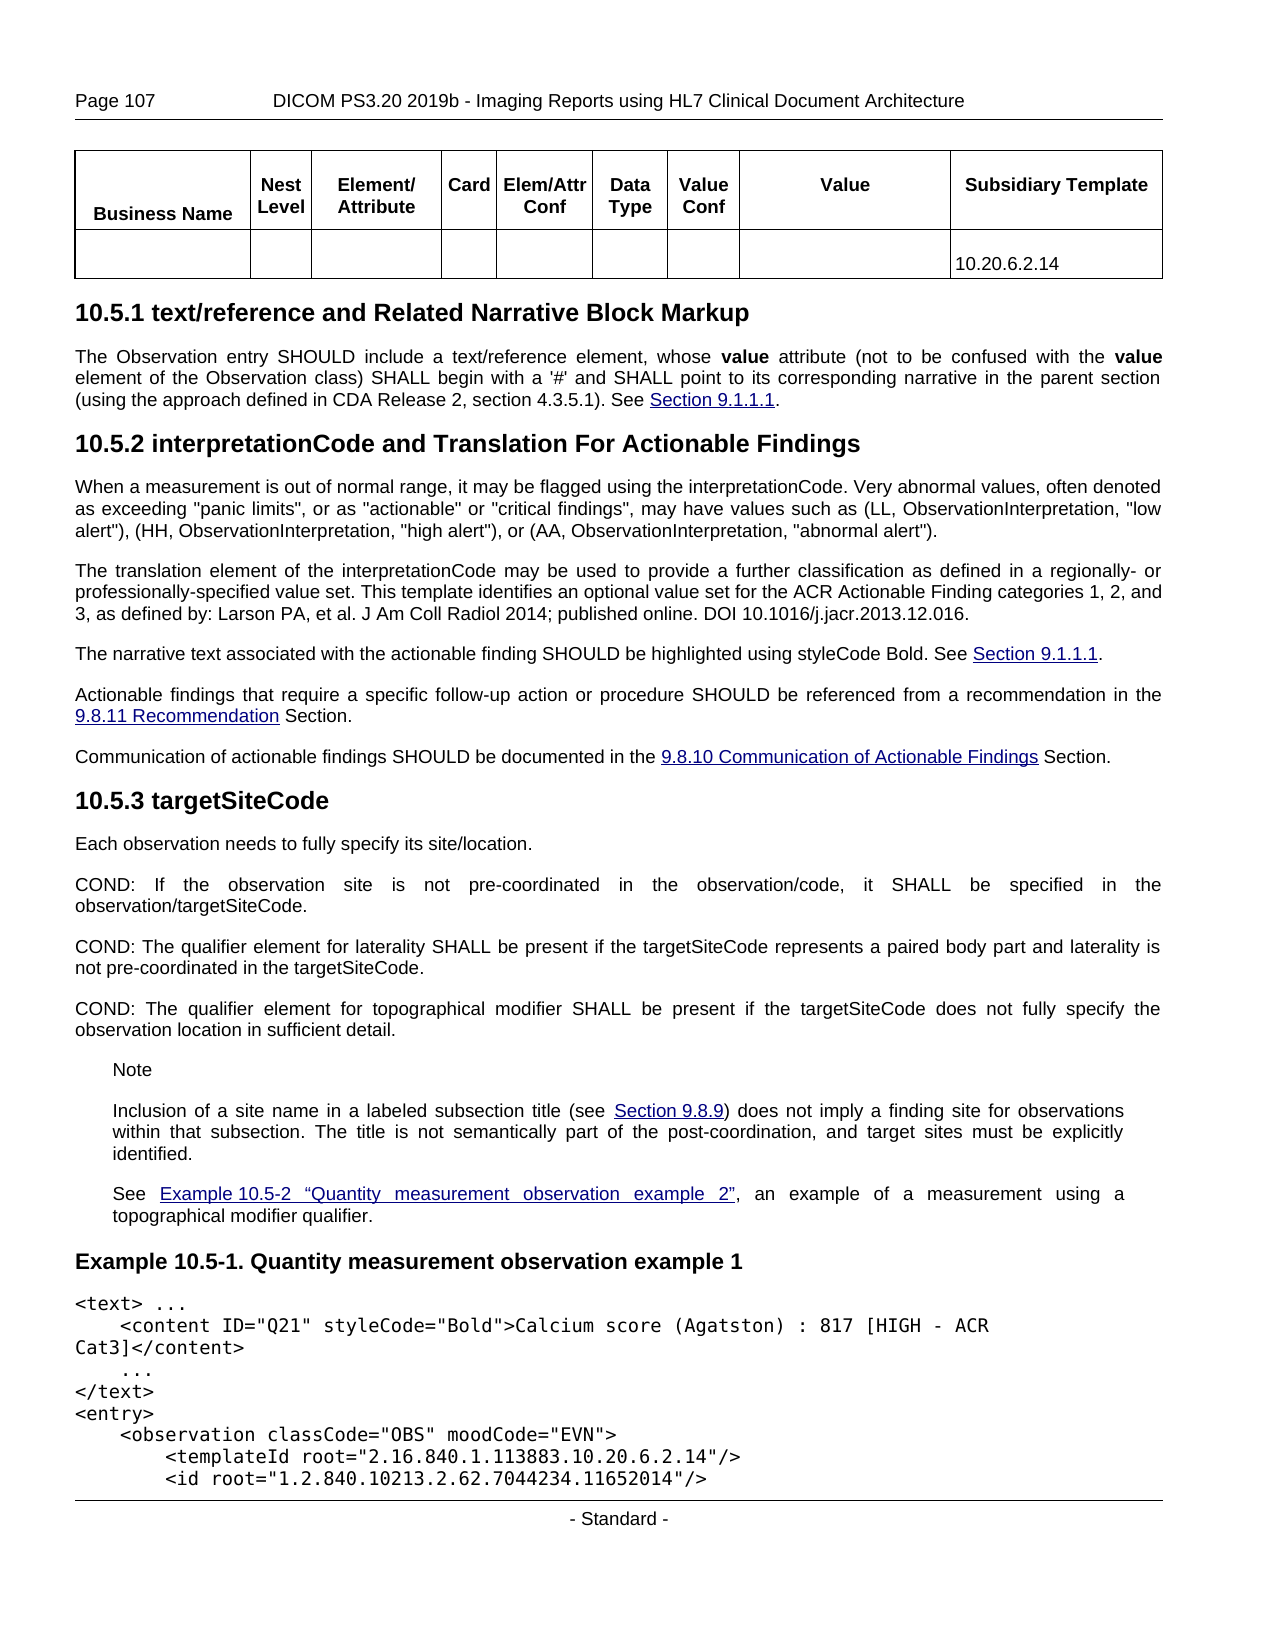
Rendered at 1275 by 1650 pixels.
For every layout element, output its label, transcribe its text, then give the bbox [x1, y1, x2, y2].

table_cell [251, 230, 311, 278]
text Example 10.5-1. Quantity measurement observation example 1 [75, 1248, 1162, 1274]
text Communication of actionable findings SHOULD be documented in the 9.8.10 Communication of Actionable Findings Section. [75, 745, 1162, 767]
text Inclusion of a site name in a labeled subsection title (see Section 9.8.9) does not imply a finding site for observations within that subsection. The title is not semantically part of the post-coordination, and target sites must be explicitly identified. [112, 1099, 1125, 1164]
text 10.5.1 text/reference and Related Narrative Block Markup [75, 298, 1162, 327]
text Each observation needs to fully specify its site/location. [75, 833, 1162, 855]
text See Example 10.5-2 “Quantity measurement observation example 2”, an example of a measurement using a topographical modifier qualifier. [112, 1183, 1125, 1226]
text The Observation entry SHOULD include a text/reference element, whose value attribute (not to be confused with the value element of the Observation class) SHALL begin with a '#' and SHALL point to its corresponding narrative in the parent section (using the approach defined in CDA Release 2, section 4.3.5.1). See Section 9.1.1.1. [75, 345, 1162, 410]
text COND: The qualifier element for laterality SHALL be present if the targetSiteCode represents a paired body part and laterality is not pre-coordinated in the targetSiteCode. [75, 935, 1162, 978]
table_header Elem/Attr Conf [497, 151, 592, 228]
table_cell [312, 230, 441, 278]
table_cell [668, 230, 739, 278]
table_header Value Conf [668, 151, 739, 228]
table_cell [740, 230, 950, 278]
text 10.5.2 interpretationCode and Translation For Actionable Findings [75, 429, 1162, 458]
text The translation element of the interpretationCode may be used to provide a further classification as defined in a regionally- or professionally-specified value set. This template identifies an optional value set for the ACR Actionable Finding categories 1, 2, and 3, as defined by: Larson PA, et al. J Am Coll Radiol 2014; published online. DOI 10.1016/j.jacr.2013.12.016. [75, 560, 1162, 624]
table_header Nest Level [251, 151, 311, 228]
text Actionable findings that require a specific follow-up action or procedure SHOULD be referenced from a recommendation in the 9.8.11 Recommendation Section. [75, 683, 1162, 727]
text The narrative text associated with the actionable finding SHOULD be highlighted using styleCode Bold. See Section 9.1.1.1. [75, 643, 1162, 665]
text <text> ... <content ID="Q21" styleCode="Bold">Calcium score (Agatston) : 817 [HIGH - ACR Cat3]</content> ... </text> <entry> <observation classCode="OBS" moodCode="EVN"> <templateId root="2.16.840.1.113883.10.20.6.2.14"/> <id root="1.2.840.10213.2.62.7044234.11652014"/> [75, 1293, 1162, 1490]
table_cell [593, 230, 667, 278]
text 10.5.3 targetSiteCode [75, 786, 1162, 814]
text When a measurement is out of normal range, it may be flagged using the interpretationCode. Very abnormal values, often denoted as exceeding "panic limits", or as "actionable" or "critical findings", may have values such as (LL, ObservationInterpretation, "low alert"), (HH, ObservationInterpretation, "high alert"), or (AA, ObservationInterpretation, "abnormal alert"). [75, 476, 1162, 541]
table_header Element/​Attribute [312, 151, 441, 228]
table_header Value [740, 151, 950, 228]
table_header Subsidiary Template [951, 151, 1162, 228]
text COND: If the observation site is not pre-coordinated in the observation/code, it SHALL be specified in the observation/targetSiteCode. [75, 873, 1162, 917]
text COND: The qualifier element for topographical modifier SHALL be present if the targetSiteCode does not fully specify the observation location in sufficient detail. [75, 997, 1162, 1040]
table_header Card [442, 151, 496, 228]
table_cell 10.20.6.2.14 [951, 230, 1162, 278]
table_cell [497, 230, 592, 278]
table_header Data Type [593, 151, 667, 228]
table_cell [442, 230, 496, 278]
text Note [112, 1059, 1125, 1081]
table_header Business Name [76, 151, 250, 228]
table_cell [76, 230, 250, 278]
